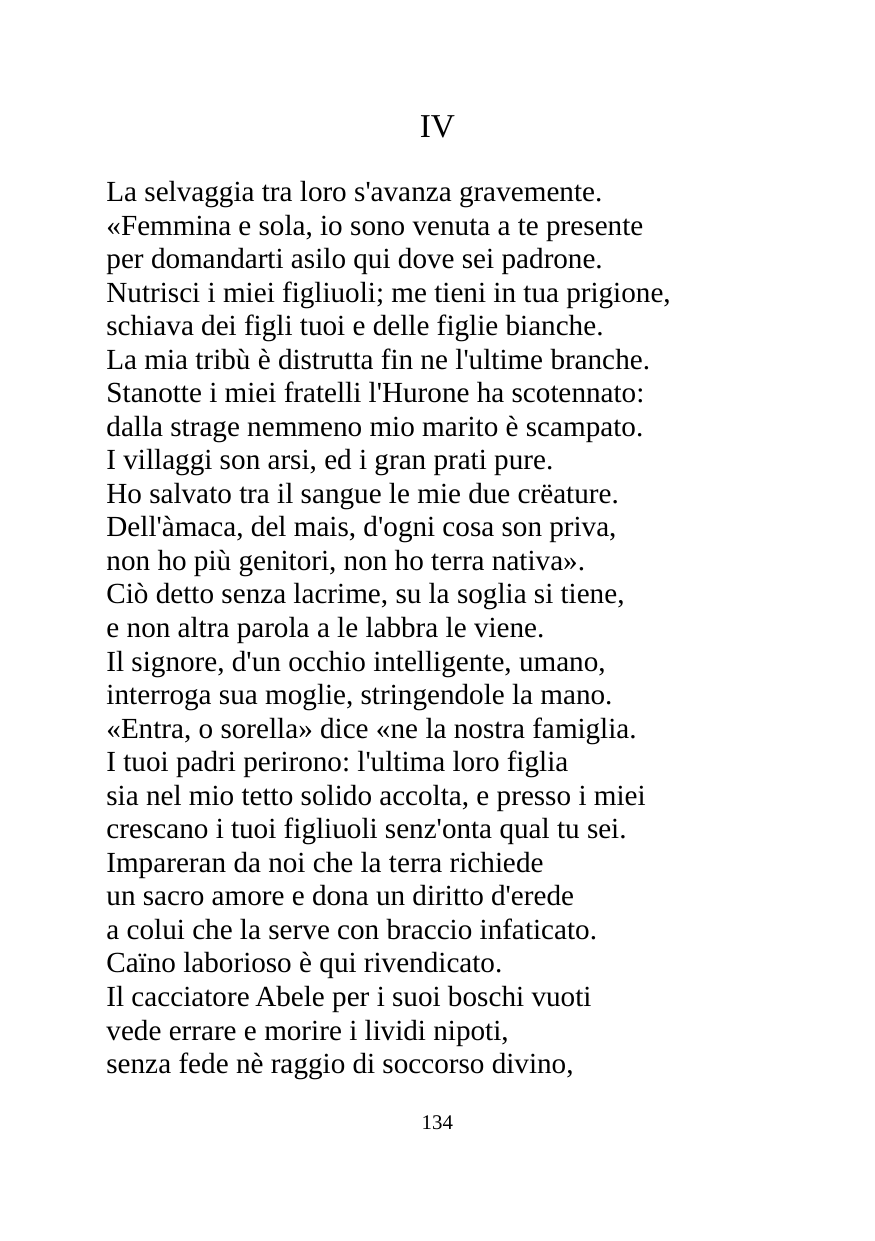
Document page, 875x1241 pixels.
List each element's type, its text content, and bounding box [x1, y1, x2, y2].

subtitle IV [106, 106, 768, 144]
text La selvaggia tra loro s'avanza gravemente. «Femmina e sola, io sono venuta a te presente per domandarti asilo qui dove sei padrone. Nutrisci i miei figliuoli; me tieni in tua prigione, schiava dei figli tuoi e delle figlie bianche. La mia tribù è distrutta fin ne l'ultime branche. Stanotte i miei fratelli l'Hurone ha scotennato: dalla strage nemmeno mio marito è scampato. I villaggi son arsi, ed i gran prati pure. Ho salvato tra il sangue le mie due crëature. Dell'àmaca, del mais, d'ogni cosa son priva, non ho più genitori, non ho terra nativa». Ciò detto senza lacrime, su la soglia si tiene, e non altra parola a le labbra le viene. Il signore, d'un occhio intelligente, umano, interroga sua moglie, stringendole la mano. «Entra, o sorella» dice «ne la nostra famiglia. I tuoi padri perirono: l'ultima loro figlia sia nel mio tetto solido accolta, e presso i miei crescano i tuoi figliuoli senz'onta qual tu sei. Impareran da noi che la terra richiede un sacro amore e dona un diritto d'erede a colui che la serve con braccio infaticato. Caïno laborioso è qui rivendicato. Il cacciatore Abele per i suoi boschi vuoti vede errare e morire i lividi nipoti, senza fede nè raggio di soccorso divino, [106, 174, 768, 1080]
